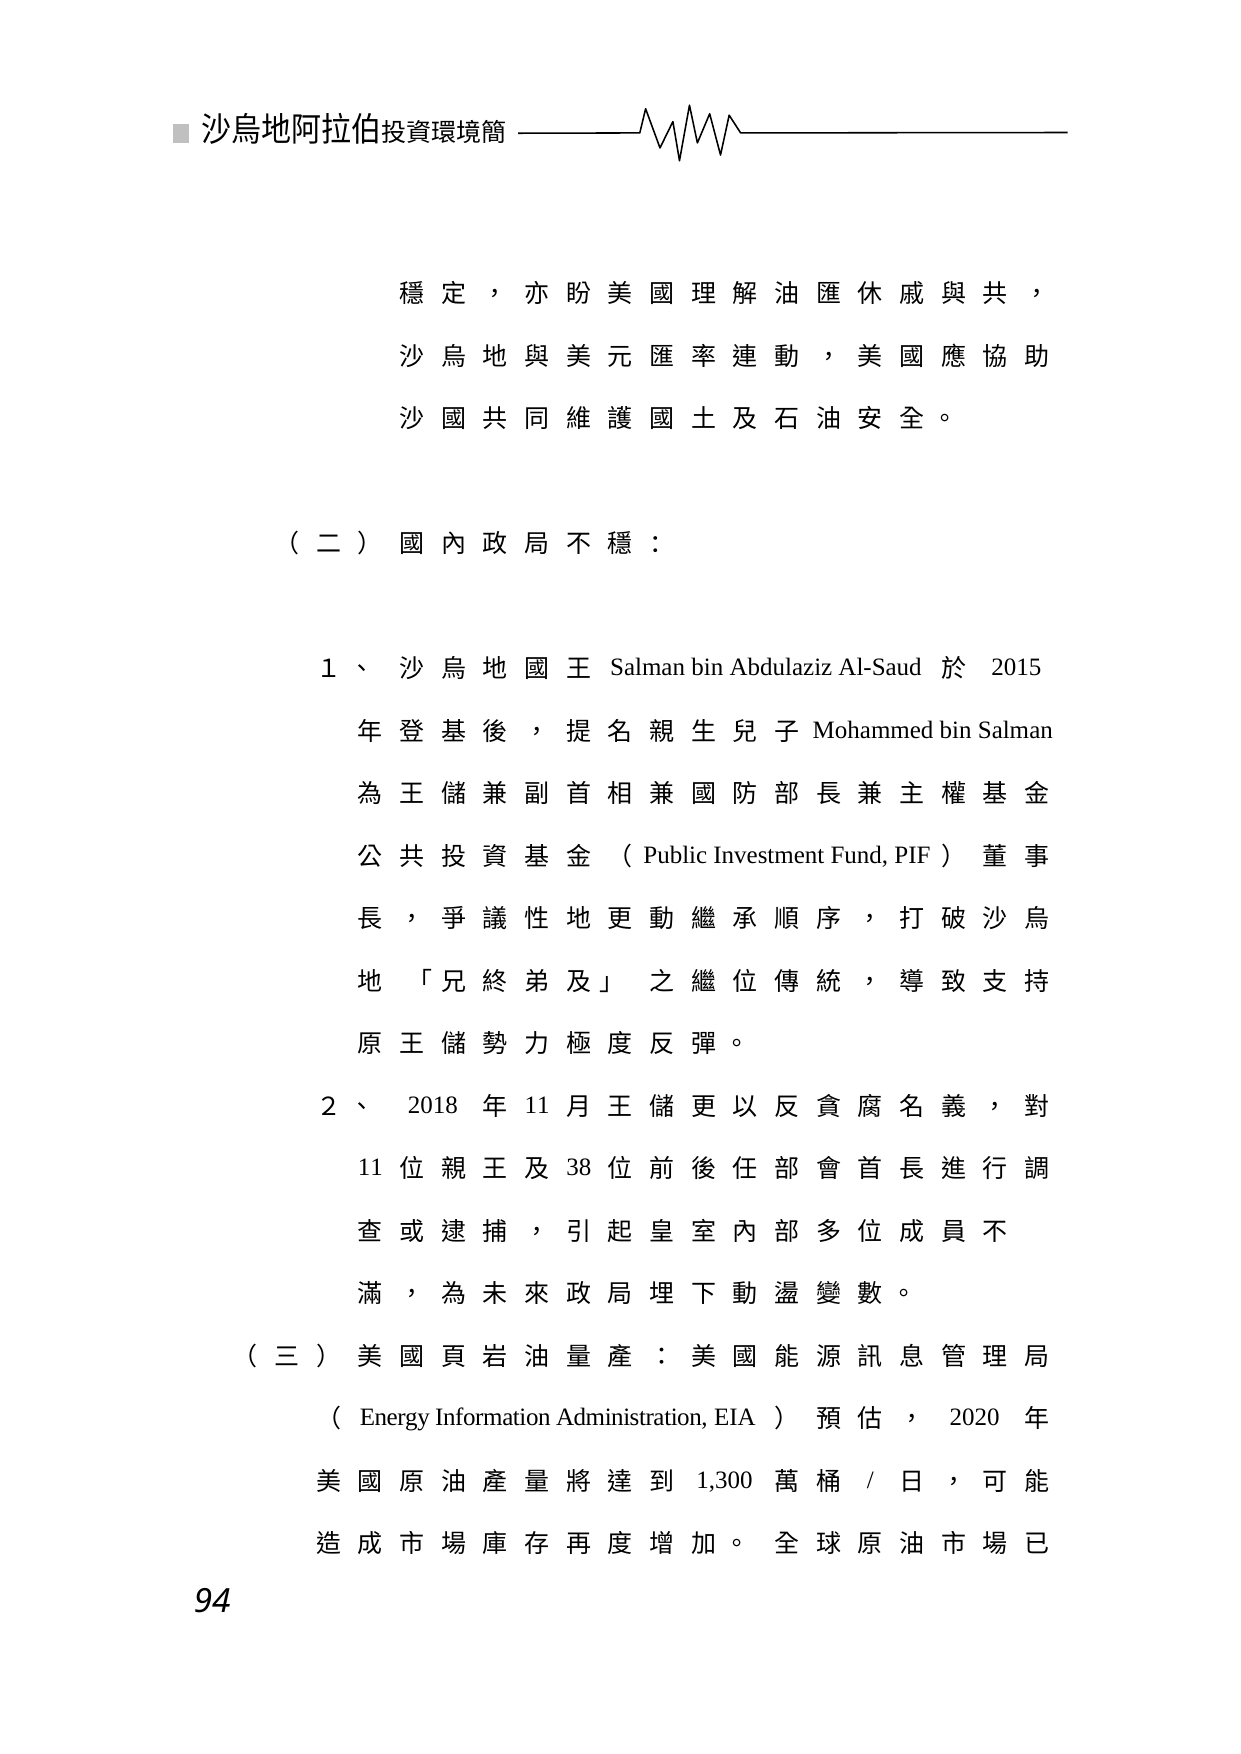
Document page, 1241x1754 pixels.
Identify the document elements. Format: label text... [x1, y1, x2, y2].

text １、沙烏地國王Salman bin Abdulaziz Al-Saud於2015年登基後，提名親生兒子Mohammed bin Salman為王儲兼副首相兼國防部長兼主權基金公共投資基金（Public Investment Fund, PIF）董事長，爭議性地更動繼承順序，打破沙烏地「兄終弟及」之繼位傳統，導致支持原王儲勢力極度反彈。 [281, 625, 1058, 1063]
text （三）美國頁岩油量產：美國能源訊息管理局（Energy Information Administration, EIA）預估，2020年美國原油產量將達到1,300萬桶/日，可能造成市場庫存再度增加。全球原油市場已 [207, 1313, 1058, 1563]
text 穩定，亦盼美國理解油匯休戚與共，沙烏地與美元匯率連動，美國應協助沙國共同維護國土及石油安全。 [306, 250, 1058, 438]
text ２、2018年11月王儲更以反貪腐名義，對11位親王及38位前後任部會首長進行調查或逮捕，引起皇室內部多位成員不滿，為未來政局埋下動盪變數。 [281, 1063, 1058, 1313]
text （二）國內政局不穩： [183, 500, 1058, 563]
